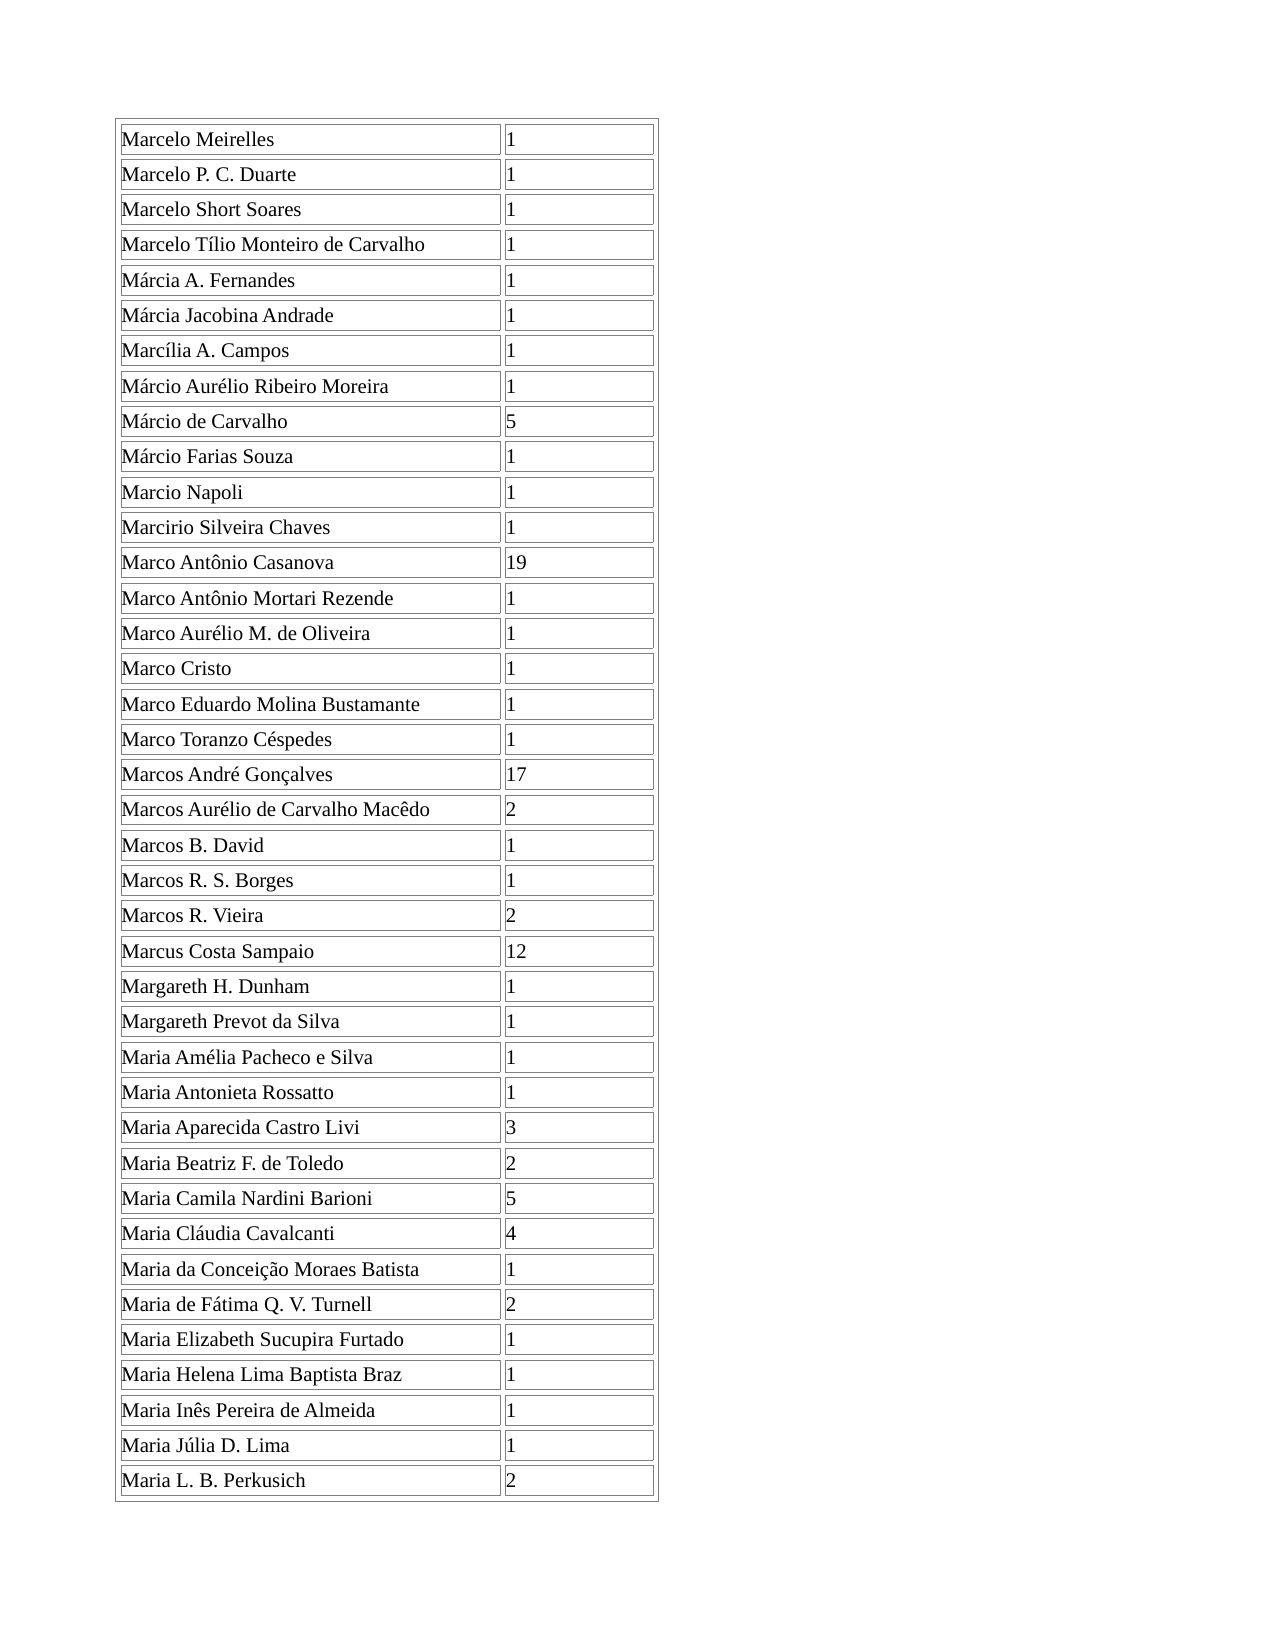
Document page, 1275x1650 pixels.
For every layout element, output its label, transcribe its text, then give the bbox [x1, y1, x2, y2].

table_cell Marco Aurélio M. de Oliveira [118, 613, 503, 648]
table_cell 1 [503, 1072, 656, 1107]
table_cell Maria Camila Nardini Barioni [118, 1178, 503, 1213]
table_cell 17 [503, 754, 656, 789]
table_cell 1 [503, 719, 656, 754]
table_cell Margareth H. Dunham [118, 966, 503, 1001]
table_cell 1 [503, 1425, 656, 1460]
table_cell Maria Beatriz F. de Toledo [118, 1142, 503, 1177]
table_cell Maria Aparecida Castro Livi [118, 1107, 503, 1142]
table_cell 1 [503, 1248, 656, 1283]
table_cell Marcos André Gonçalves [118, 754, 503, 789]
table_cell Marcelo P. C. Duarte [118, 154, 503, 189]
table_cell Marcília A. Campos [118, 330, 503, 365]
table_cell 5 [503, 401, 656, 436]
table_cell Maria Inês Pereira de Almeida [118, 1389, 503, 1425]
table_cell Márcia Jacobina Andrade [118, 295, 503, 330]
table_cell Maria Elizabeth Sucupira Furtado [118, 1319, 503, 1354]
table_cell 1 [503, 224, 656, 259]
table_cell 1 [503, 365, 656, 401]
table_cell Margareth Prevot da Silva [118, 1001, 503, 1036]
table_cell 5 [503, 1178, 656, 1213]
table_cell Maria Júlia D. Lima [118, 1425, 503, 1460]
table_cell Maria Amélia Pacheco e Silva [118, 1036, 503, 1072]
table_cell 1 [503, 1389, 656, 1425]
table_cell 1 [503, 1354, 656, 1389]
table_cell Marco Cristo [118, 648, 503, 683]
table_cell 1 [503, 966, 656, 1001]
table_cell 19 [503, 542, 656, 577]
table_cell Marcelo Meirelles [118, 119, 503, 153]
table_cell 1 [503, 648, 656, 683]
table_cell Marcos B. David [118, 824, 503, 860]
table_cell 1 [503, 295, 656, 330]
table_cell 12 [503, 930, 656, 966]
table_cell Marcos Aurélio de Carvalho Macêdo [118, 789, 503, 824]
table_cell 2 [503, 1142, 656, 1177]
table_cell Marco Antônio Mortari Rezende [118, 577, 503, 612]
table_cell Maria L. B. Perkusich [118, 1460, 503, 1495]
table_cell 1 [503, 189, 656, 224]
table_cell Márcio Farias Souza [118, 436, 503, 471]
table_cell 1 [503, 1036, 656, 1072]
table_cell 1 [503, 683, 656, 718]
table_cell 1 [503, 824, 656, 860]
table_cell 3 [503, 1107, 656, 1142]
table_cell Maria Helena Lima Baptista Braz [118, 1354, 503, 1389]
table_cell Maria de Fátima Q. V. Turnell [118, 1284, 503, 1319]
table_cell 1 [503, 860, 656, 895]
table_cell 2 [503, 895, 656, 930]
table_cell Maria da Conceição Moraes Batista [118, 1248, 503, 1283]
table_cell Márcio de Carvalho [118, 401, 503, 436]
table_cell Marco Eduardo Molina Bustamante [118, 683, 503, 718]
table_cell 1 [503, 507, 656, 542]
table_cell Marco Antônio Casanova [118, 542, 503, 577]
table_cell Márcio Aurélio Ribeiro Moreira [118, 365, 503, 401]
table_cell Márcia A. Fernandes [118, 259, 503, 295]
table_cell 1 [503, 1001, 656, 1036]
table_cell 1 [503, 471, 656, 507]
table_cell Marcio Napoli [118, 471, 503, 507]
table_cell 2 [503, 1284, 656, 1319]
table_cell 1 [503, 1319, 656, 1354]
table_cell 1 [503, 119, 656, 153]
table_cell 1 [503, 613, 656, 648]
table_cell Marcos R. Vieira [118, 895, 503, 930]
table_cell 2 [503, 1460, 656, 1495]
table_cell Marcelo Tílio Monteiro de Carvalho [118, 224, 503, 259]
table_cell 2 [503, 789, 656, 824]
table_cell 1 [503, 436, 656, 471]
table_cell Maria Antonieta Rossatto [118, 1072, 503, 1107]
table_cell Marcirio Silveira Chaves [118, 507, 503, 542]
table_cell 1 [503, 330, 656, 365]
table_cell Marcus Costa Sampaio [118, 930, 503, 966]
table_cell 1 [503, 259, 656, 295]
table_cell Maria Cláudia Cavalcanti [118, 1213, 503, 1248]
table_cell 1 [503, 577, 656, 612]
table_cell Marcos R. S. Borges [118, 860, 503, 895]
table_cell 1 [503, 154, 656, 189]
table_cell Marcelo Short Soares [118, 189, 503, 224]
table_cell 4 [503, 1213, 656, 1248]
table_cell Marco Toranzo Céspedes [118, 719, 503, 754]
